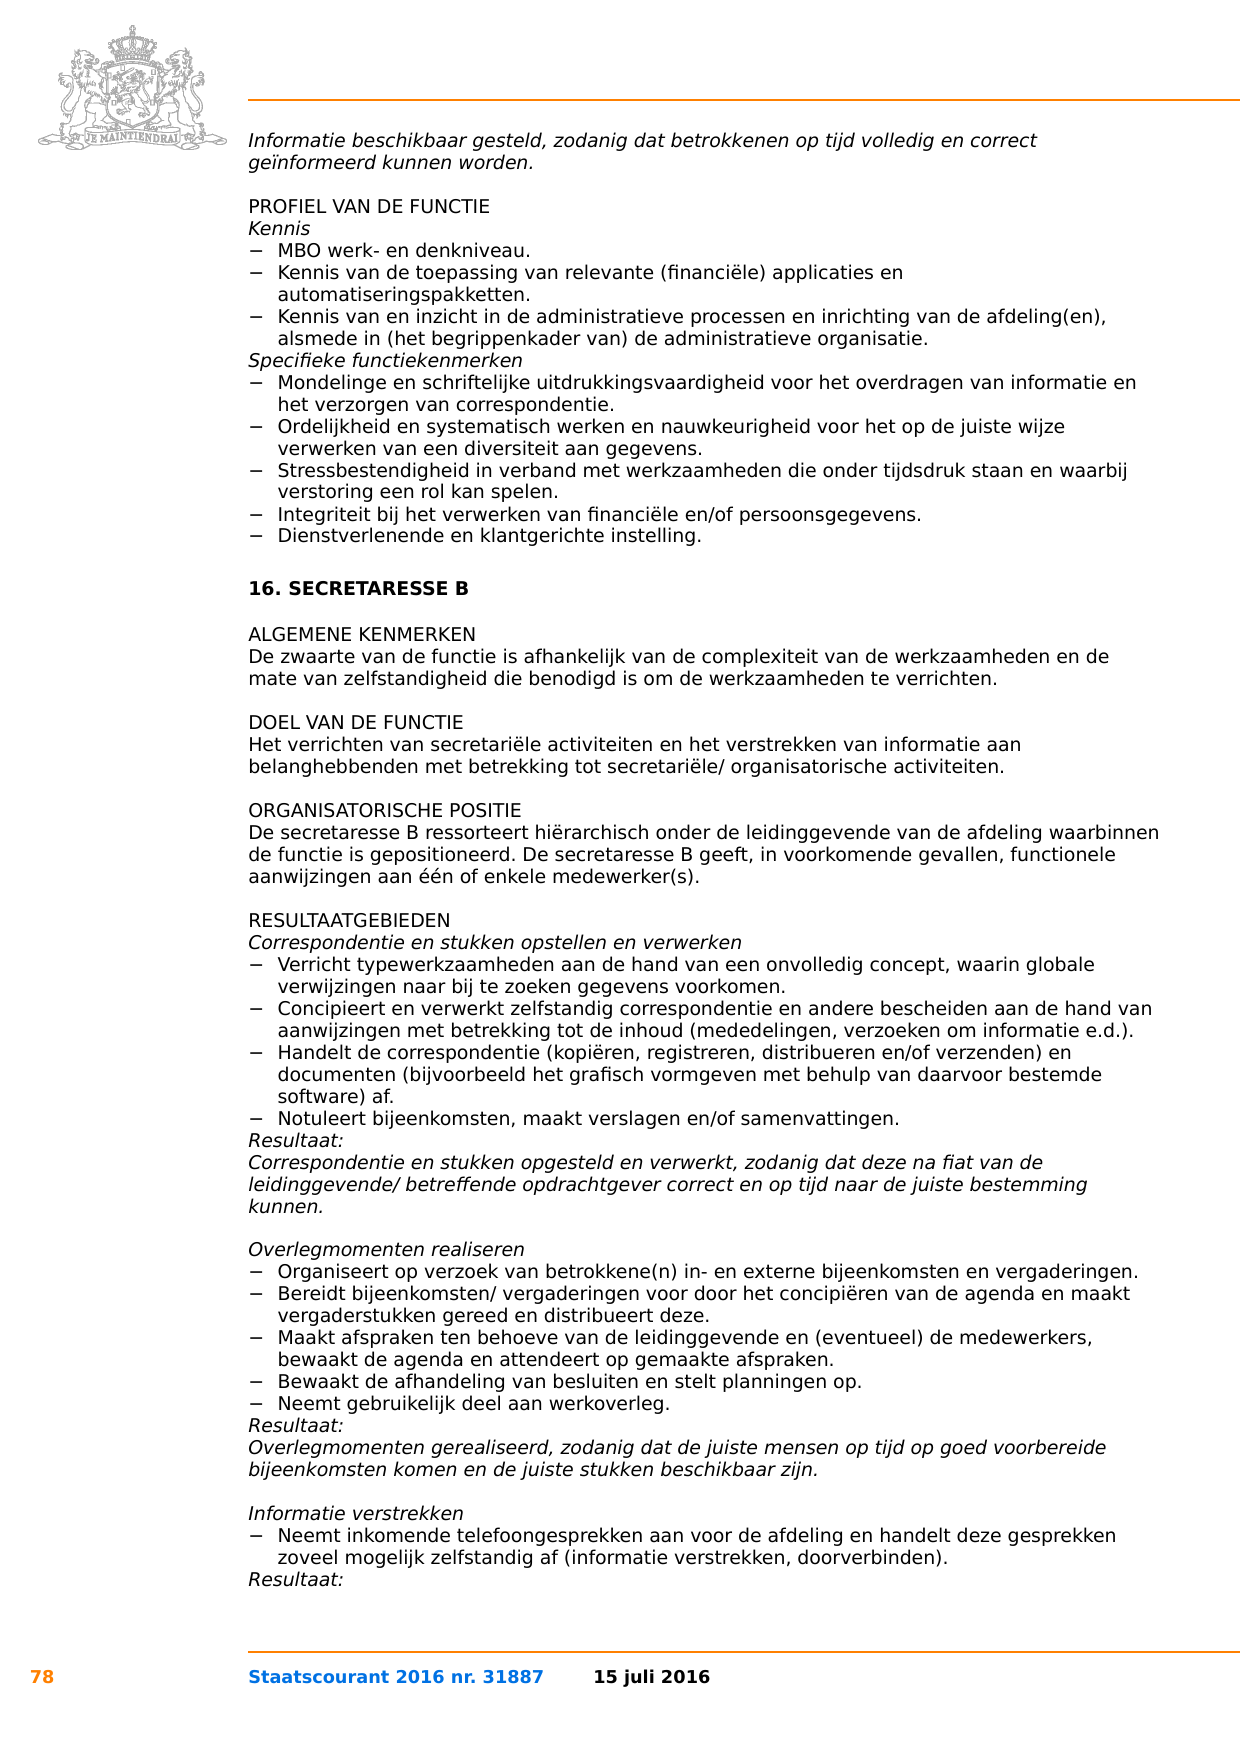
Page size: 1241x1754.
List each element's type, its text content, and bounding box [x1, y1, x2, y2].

text DOEL VAN DE FUNCTIE [248, 712, 1163, 734]
text Resultaat: [248, 1129, 1163, 1152]
picture [38, 25, 227, 150]
text PROFIEL VAN DE FUNCTIE [248, 196, 1163, 218]
text Het verrichten van secretariële activiteiten en het verstrekken van informatie aan belanghebbenden met betrekking tot secretariële/ organisatorische activiteiten. [248, 734, 1163, 778]
text − Handelt de correspondentie (kopiëren, registreren, distribueren en/of verzenden) en documenten (bijvoorbeeld het grafisch vormgeven met behulp van daarvoor bestemde software) af. [248, 1042, 1163, 1108]
text − Organiseert op verzoek van betrokkene(n) in- en externe bijeenkomsten en vergaderingen. [248, 1261, 1163, 1283]
text − Bereidt bijeenkomsten/ vergaderingen voor door het concipiëren van de agenda en maakt vergaderstukken gereed en distribueert deze. [248, 1283, 1163, 1327]
text − Kennis van en inzicht in de administratieve processen en inrichting van de afdeling(en), alsmede in (het begrippenkader van) de administratieve organisatie. [248, 306, 1163, 349]
text Resultaat: [248, 1569, 1163, 1591]
text − Notuleert bijeenkomsten, maakt verslagen en/of samenvattingen. [248, 1108, 1163, 1129]
text − Neemt gebruikelijk deel aan werkoverleg. [248, 1393, 1163, 1415]
text − Neemt inkomende telefoongesprekken aan voor de afdeling en handelt deze gesprekken zoveel mogelijk zelfstandig af (informatie verstrekken, doorverbinden). [248, 1525, 1163, 1569]
text Specifieke functiekenmerken [248, 349, 1163, 372]
text − Stressbestendigheid in verband met werkzaamheden die onder tijdsdruk staan en waarbij verstoring een rol kan spelen. [248, 459, 1163, 503]
text − Dienstverlenende en klantgerichte instelling. [248, 525, 1163, 547]
text − Ordelijkheid en systematisch werken en nauwkeurigheid voor het op de juiste wijze verwerken van een diversiteit aan gegevens. [248, 416, 1163, 459]
text ORGANISATORISCHE POSITIE [248, 800, 1163, 822]
text RESULTAATGEBIEDEN [248, 910, 1163, 932]
text Overlegmomenten gerealiseerd, zodanig dat de juiste mensen op tijd op goed voorbereide bijeenkomsten komen en de juiste stukken beschikbaar zijn. [248, 1437, 1163, 1481]
text ALGEMENE KENMERKEN [248, 624, 1163, 646]
text Correspondentie en stukken opstellen en verwerken [248, 932, 1163, 954]
text Informatie beschikbaar gesteld, zodanig dat betrokkenen op tijd volledig en correct geïnformeerd kunnen worden. [248, 130, 1163, 174]
text − MBO werk- en denkniveau. [248, 240, 1163, 262]
text − Kennis van de toepassing van relevante (financiële) applicaties en automatiseringspakketten. [248, 262, 1163, 306]
text Overlegmomenten realiseren [248, 1239, 1163, 1261]
text Informatie verstrekken [248, 1503, 1163, 1525]
text De secretaresse B ressorteert hiërarchisch onder de leidinggevende van de afdeling waarbinnen de functie is gepositioneerd. De secretaresse B geeft, in voorkomende gevallen, functionele aanwijzingen aan één of enkele medewerker(s). [248, 822, 1163, 888]
text − Maakt afspraken ten behoeve van de leidinggevende en (eventueel) de medewerkers, bewaakt de agenda en attendeert op gemaakte afspraken. [248, 1327, 1163, 1371]
text De zwaarte van de functie is afhankelijk van de complexiteit van de werkzaamheden en de mate van zelfstandigheid die benodigd is om de werkzaamheden te verrichten. [248, 646, 1163, 690]
text − Verricht typewerkzaamheden aan de hand van een onvolledig concept, waarin globale verwijzingen naar bij te zoeken gegevens voorkomen. [248, 954, 1163, 998]
text − Integriteit bij het verwerken van financiële en/of persoonsgegevens. [248, 503, 1163, 525]
subtitle 16. SECRETARESSE B [248, 577, 1163, 599]
text Kennis [248, 218, 1163, 240]
text Correspondentie en stukken opgesteld en verwerkt, zodanig dat deze na fiat van de leidinggevende/ betreffende opdrachtgever correct en op tijd naar de juiste bestemming kunnen. [248, 1152, 1163, 1217]
text − Bewaakt de afhandeling van besluiten en stelt planningen op. [248, 1371, 1163, 1393]
text − Concipieert en verwerkt zelfstandig correspondentie en andere bescheiden aan de hand van aanwijzingen met betrekking tot de inhoud (mededelingen, verzoeken om informatie e.d.). [248, 998, 1163, 1042]
text − Mondelinge en schriftelijke uitdrukkingsvaardigheid voor het overdragen van informatie en het verzorgen van correspondentie. [248, 372, 1163, 416]
text Resultaat: [248, 1415, 1163, 1437]
